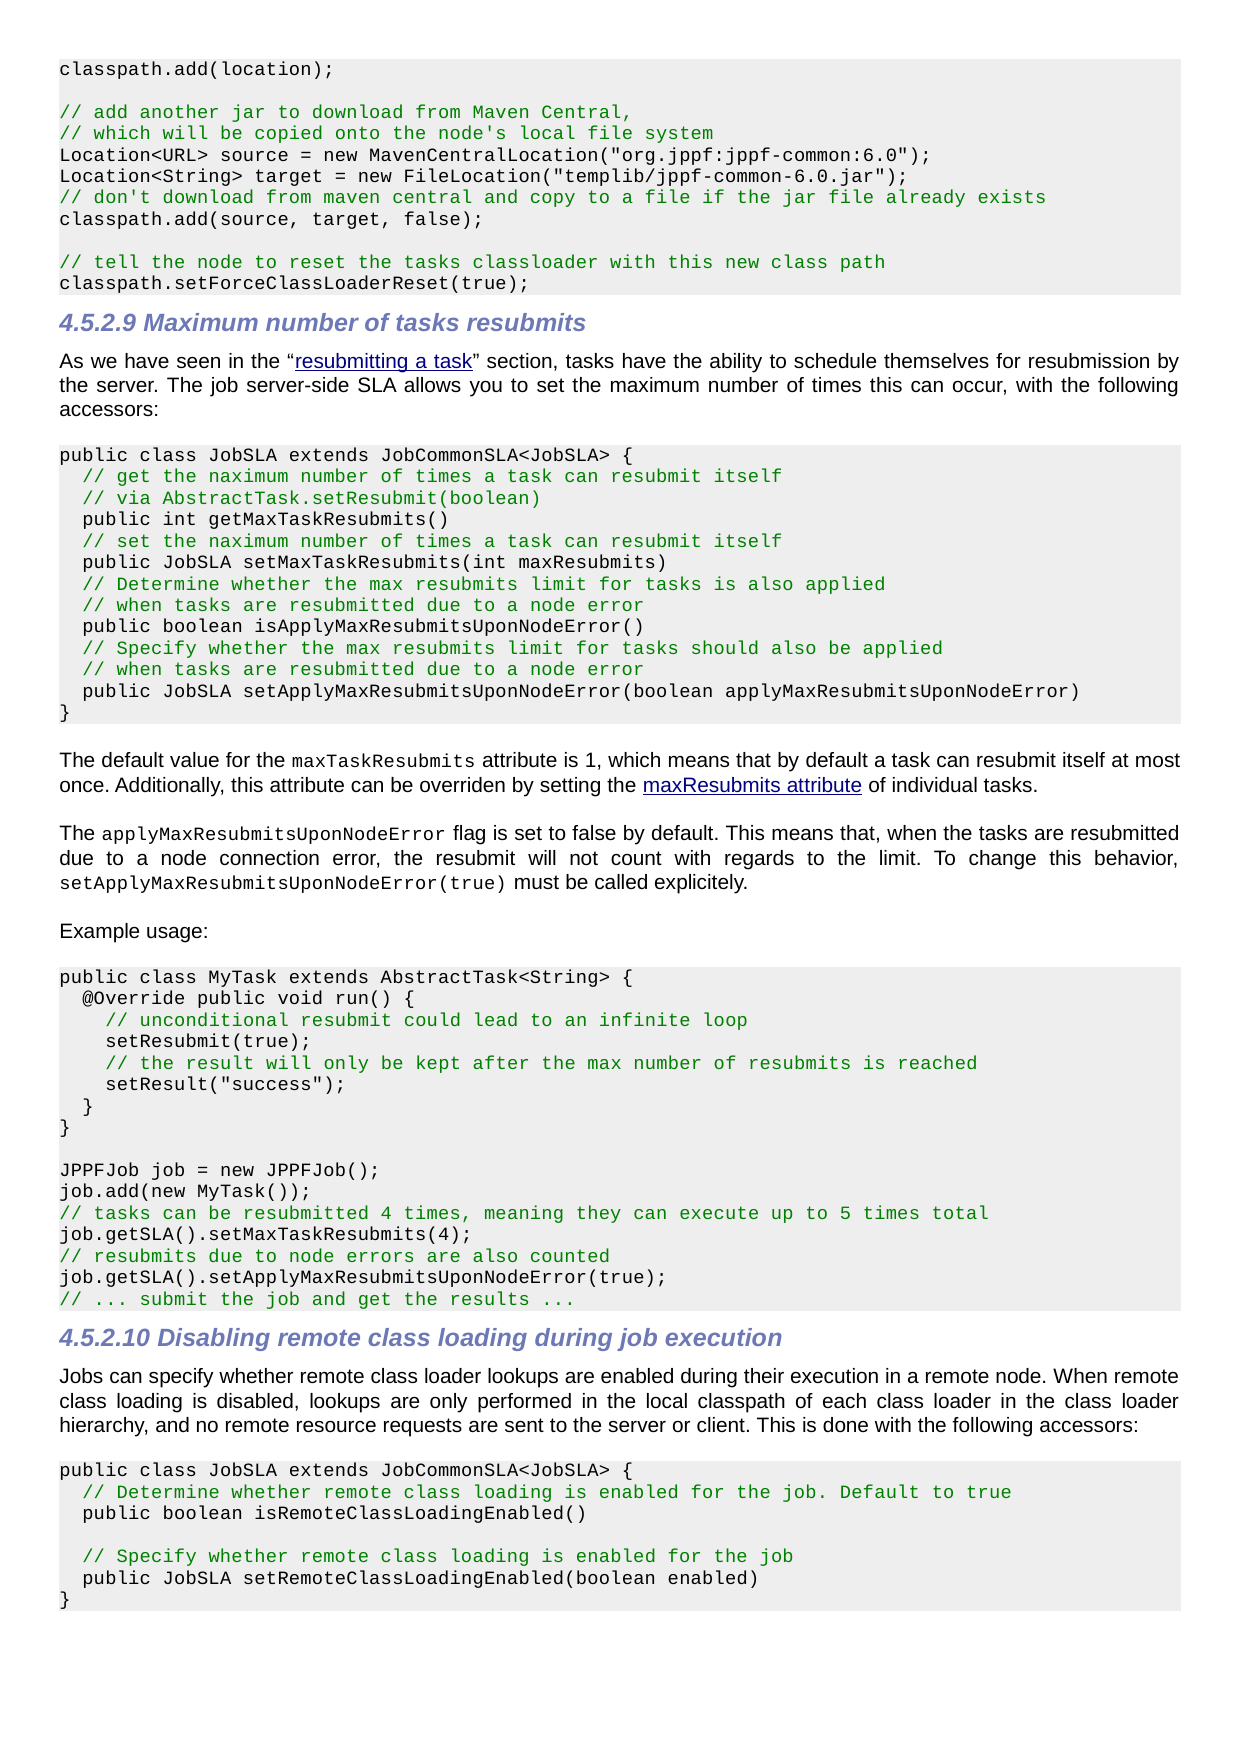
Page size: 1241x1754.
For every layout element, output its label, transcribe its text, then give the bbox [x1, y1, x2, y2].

text // Determine whether remote class loading is enabled for the job. Default to true [59, 1482, 1181, 1504]
text classpath.add(source, target, false); [59, 209, 1181, 231]
text job.getSLA().setMaxTaskResubmits(4); [59, 1225, 1181, 1246]
text // Specify whether the max resubmits limit for tasks should also be applied [59, 638, 1181, 660]
text // resubmits due to node errors are also counted [59, 1246, 1181, 1268]
text public class MyTask extends AbstractTask<String> { [59, 967, 1181, 989]
text // don't download from maven central and copy to a file if the jar file already exists [59, 188, 1181, 209]
text public class JobSLA extends JobCommonSLA<JobSLA> { [59, 1461, 1181, 1482]
text // when tasks are resubmitted due to a node error [59, 660, 1181, 681]
text // the result will only be kept after the max number of resubmits is reached [59, 1053, 1181, 1074]
text // unconditional resubmit could lead to an infinite loop [59, 1010, 1181, 1032]
text public int getMaxTaskResubmits() [59, 509, 1181, 531]
text Location<URL> source = new MavenCentralLocation("org.jppf:jppf-common:6.0"); [59, 145, 1181, 166]
text job.getSLA().setApplyMaxResubmitsUponNodeError(true); [59, 1268, 1181, 1289]
text // tasks can be resubmitted 4 times, meaning they can execute up to 5 times total [59, 1203, 1181, 1225]
text // Specify whether remote class loading is enabled for the job [59, 1547, 1181, 1568]
subtitle Maximum number of tasks resubmits [59, 307, 1181, 337]
text Example usage: [59, 919, 1181, 943]
text Location<String> target = new FileLocation("templib/jppf-common-6.0.jar"); [59, 166, 1181, 188]
subtitle Disabling remote class loading during job execution [59, 1323, 1181, 1352]
text public class JobSLA extends JobCommonSLA<JobSLA> { [59, 445, 1181, 467]
text setResult("success"); [59, 1074, 1181, 1096]
text } [59, 1117, 1181, 1139]
text // via AbstractTask.setResubmit(boolean) [59, 488, 1181, 509]
text // set the naximum number of times a task can resubmit itself [59, 531, 1181, 552]
text } [59, 703, 1181, 724]
text // tell the node to reset the tasks classloader with this new class path [59, 252, 1181, 274]
text job.add(new MyTask()); [59, 1182, 1181, 1203]
text // Determine whether the max resubmits limit for tasks is also applied [59, 574, 1181, 595]
text // when tasks are resubmitted due to a node error [59, 595, 1181, 617]
text classpath.add(location); [59, 59, 1181, 81]
text public JobSLA setMaxTaskResubmits(int maxResubmits) [59, 552, 1181, 574]
text Jobs can specify whether remote class loader lookups are enabled during their execution in a remote node. When remote class loading is disabled, lookups are only performed in the local classpath of each class loader in the class loader hierarchy, and no remote resource requests are sent to the server or client. This is done with the following accessors: [59, 1364, 1181, 1437]
text The applyMaxResubmitsUponNodeError flag is set to false by default. This means that, when the tasks are resubmitted due to a node connection error, the resubmit will not count with regards to the limit. To change this behavior, setApplyMaxResubmitsUponNodeError(true) must be called explicitely. [59, 821, 1181, 895]
text public boolean isApplyMaxResubmitsUponNodeError() [59, 617, 1181, 638]
text As we have seen in the “resubmitting a task” section, tasks have the ability to schedule themselves for resubmission by the server. The job server-side SLA allows you to set the maximum number of times this can occur, with the following accessors: [59, 349, 1181, 421]
text // which will be copied onto the node's local file system [59, 123, 1181, 145]
text public JobSLA setApplyMaxResubmitsUponNodeError(boolean applyMaxResubmitsUponNodeError) [59, 681, 1181, 703]
text public boolean isRemoteClassLoadingEnabled() [59, 1504, 1181, 1525]
text // get the naximum number of times a task can resubmit itself [59, 467, 1181, 488]
text // ... submit the job and get the results ... [59, 1289, 1181, 1311]
text JPPFJob job = new JPPFJob(); [59, 1160, 1181, 1182]
text } [59, 1589, 1181, 1611]
text } [59, 1096, 1181, 1117]
text // add another jar to download from Maven Central, [59, 102, 1181, 123]
text The default value for the maxTaskResubmits attribute is 1, which means that by default a task can resubmit itself at most once. Additionally, this attribute can be overriden by setting the maxResubmits attribute of individual tasks. [59, 748, 1181, 797]
text setResubmit(true); [59, 1032, 1181, 1053]
text @Override public void run() { [59, 989, 1181, 1010]
text public JobSLA setRemoteClassLoadingEnabled(boolean enabled) [59, 1568, 1181, 1589]
text classpath.setForceClassLoaderReset(true); [59, 274, 1181, 295]
